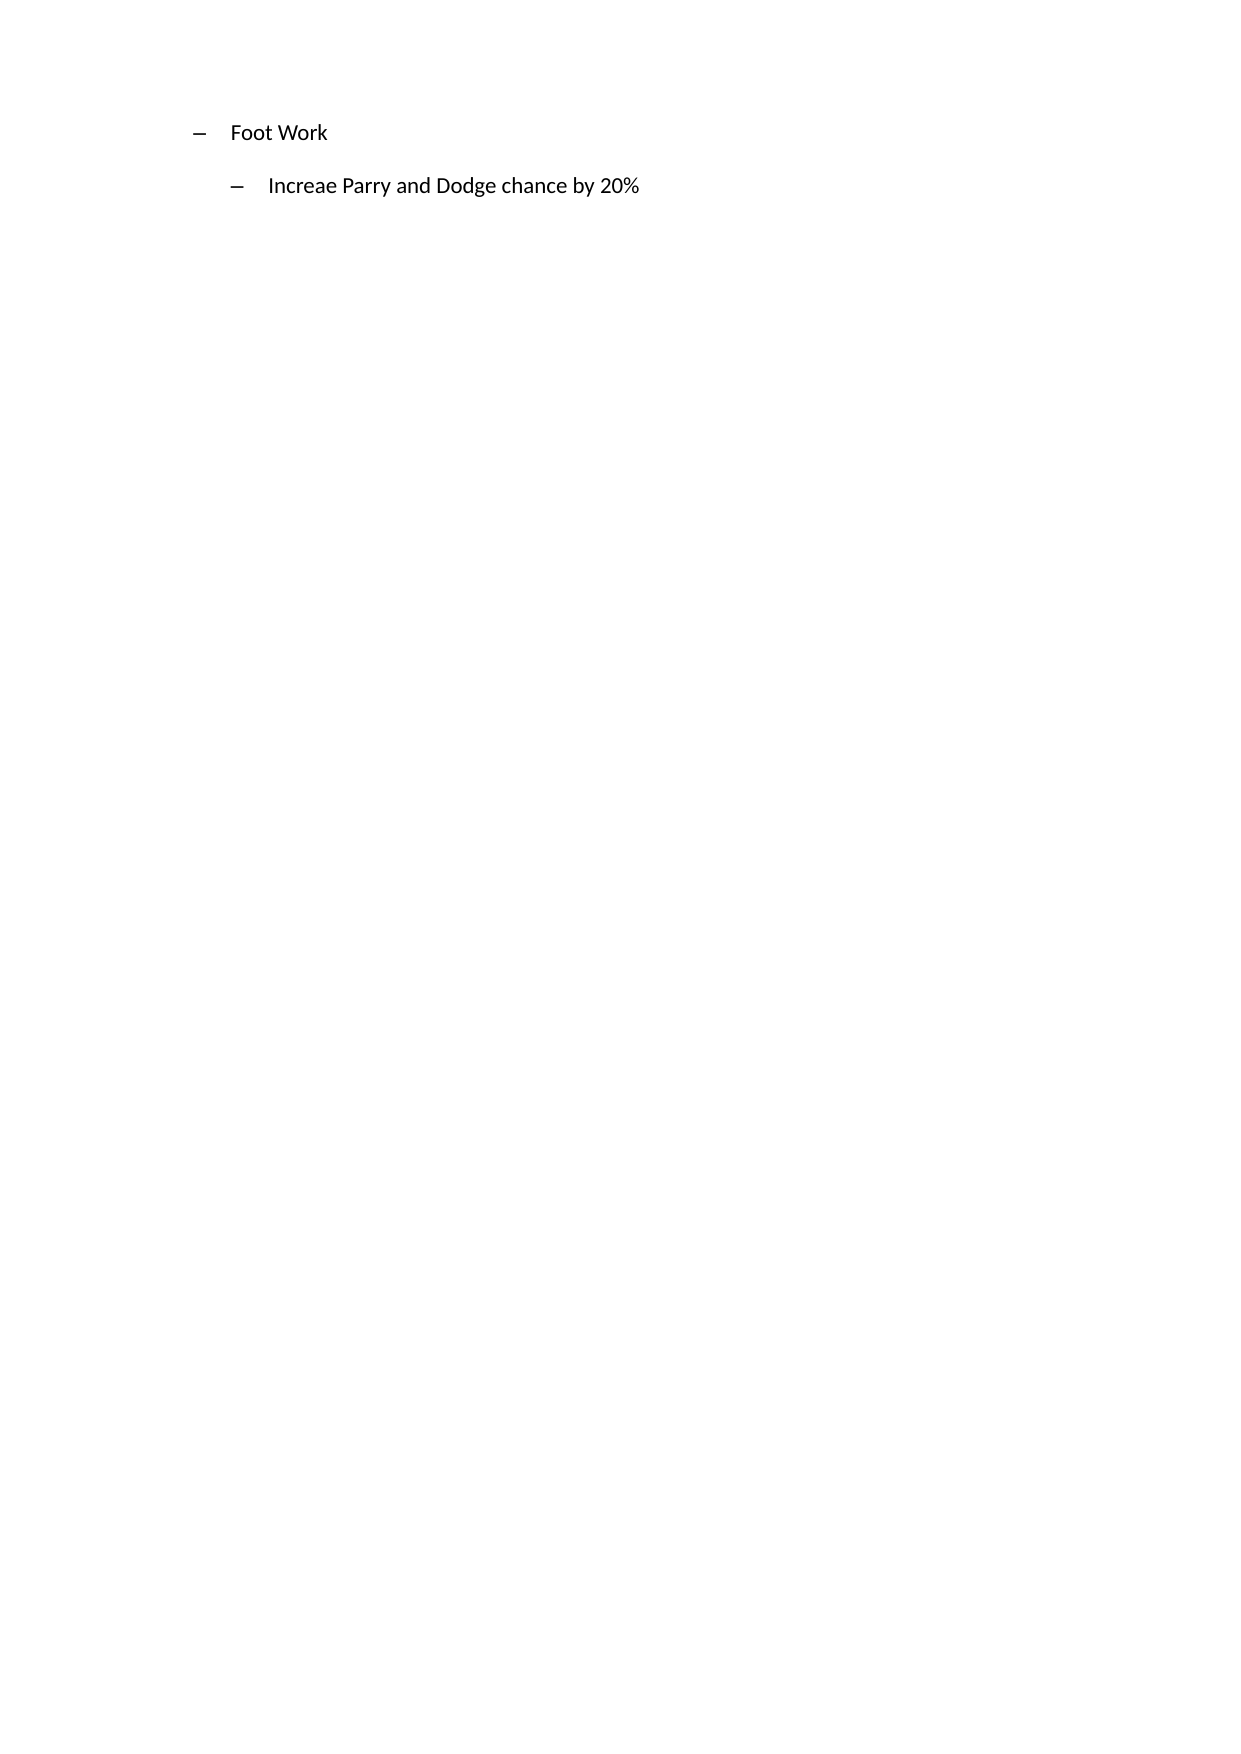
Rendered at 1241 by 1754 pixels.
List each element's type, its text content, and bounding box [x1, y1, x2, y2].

list Increae Parry and Dodge chance by 20% [231, 171, 1122, 199]
list Foot Work [193, 118, 1122, 146]
